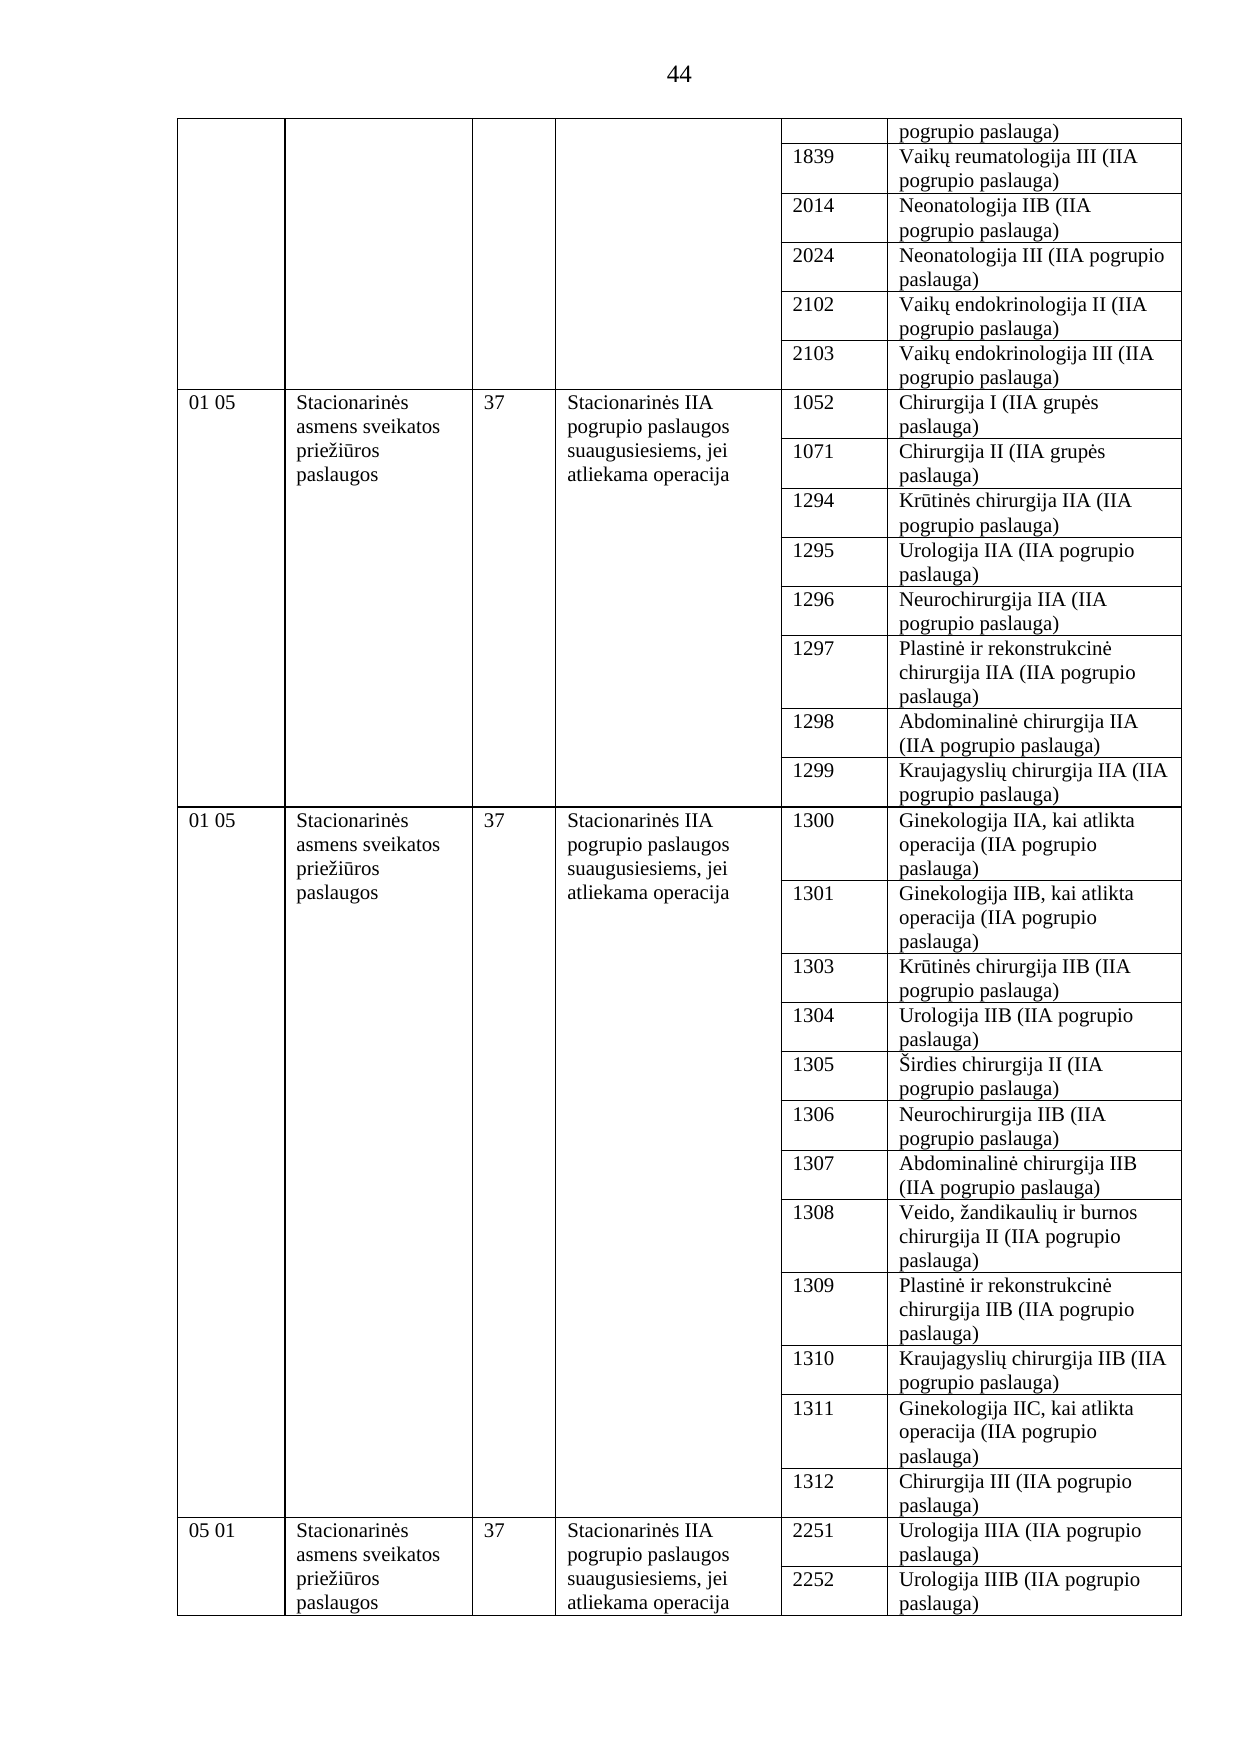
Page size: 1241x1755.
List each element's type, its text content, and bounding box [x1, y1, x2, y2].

table_cell 1306 [782, 1101, 887, 1149]
table_cell Kraujagyslių chirurgija IIA (IIA pogrupio paslauga) [888, 758, 1181, 806]
table_cell 1312 [782, 1469, 887, 1517]
table_cell Plastinė ir rekonstrukcinė chirurgija IIB (IIA pogrupio paslauga) [888, 1273, 1181, 1345]
table_cell 1298 [782, 709, 887, 757]
table_cell 2251 [782, 1518, 887, 1566]
table_cell Stacionarinės IIA pogrupio paslaugos suaugusiesiems, jei atliekama operacija [556, 390, 781, 806]
table_cell Stacionarinės IIA pogrupio paslaugos suaugusiesiems, jei atliekama operacija [556, 1518, 781, 1615]
table_cell 1307 [782, 1151, 887, 1199]
table_cell 1295 [782, 538, 887, 586]
table_cell [782, 119, 887, 143]
table_cell 01 05 [178, 390, 284, 806]
table_cell 37 [473, 808, 555, 1517]
table_cell 05 01 [178, 1518, 284, 1615]
table_cell Neurochirurgija IIB (IIA pogrupio paslauga) [888, 1101, 1181, 1149]
table_cell 37 [473, 390, 555, 806]
table_cell 2024 [782, 243, 887, 291]
table_cell 1839 [782, 144, 887, 192]
table_cell 1071 [782, 439, 887, 487]
table_cell Abdominalinė chirurgija IIB (IIA pogrupio paslauga) [888, 1151, 1181, 1199]
table_cell 1310 [782, 1346, 887, 1394]
table_cell Chirurgija II (IIA grupės paslauga) [888, 439, 1181, 487]
table_cell [556, 119, 781, 389]
table_cell 1305 [782, 1052, 887, 1100]
table_cell Krūtinės chirurgija IIB (IIA pogrupio paslauga) [888, 954, 1181, 1002]
table_cell 1294 [782, 489, 887, 537]
table_cell Neurochirurgija IIA (IIA pogrupio paslauga) [888, 587, 1181, 635]
table_cell Stacionarinės IIA pogrupio paslaugos suaugusiesiems, jei atliekama operacija [556, 808, 781, 1517]
table_cell Kraujagyslių chirurgija IIB (IIA pogrupio paslauga) [888, 1346, 1181, 1394]
table_cell 1297 [782, 636, 887, 708]
table_cell pogrupio paslauga) [888, 119, 1181, 143]
table_cell Vaikų endokrinologija II (IIA pogrupio paslauga) [888, 292, 1181, 340]
table_cell Chirurgija I (IIA grupės paslauga) [888, 390, 1181, 438]
table_cell 2102 [782, 292, 887, 340]
table_cell [178, 119, 284, 389]
table_cell 01 05 [178, 808, 284, 1517]
table_cell Vaikų reumatologija III (IIA pogrupio paslauga) [888, 144, 1181, 192]
table_cell Stacionarinės asmens sveikatos priežiūros paslaugos [286, 808, 472, 1517]
table_cell Plastinė ir rekonstrukcinė chirurgija IIA (IIA pogrupio paslauga) [888, 636, 1181, 708]
table_cell 1296 [782, 587, 887, 635]
table_cell Neonatologija IIB (IIA pogrupio paslauga) [888, 194, 1181, 242]
table_cell 2103 [782, 341, 887, 389]
table_cell Urologija IIB (IIA pogrupio paslauga) [888, 1003, 1181, 1051]
table_cell Ginekologija IIB, kai atlikta operacija (IIA pogrupio paslauga) [888, 881, 1181, 953]
table_cell 1308 [782, 1200, 887, 1272]
table_cell Krūtinės chirurgija IIA (IIA pogrupio paslauga) [888, 489, 1181, 537]
table_cell 1311 [782, 1395, 887, 1468]
table_cell Urologija IIA (IIA pogrupio paslauga) [888, 538, 1181, 586]
table_cell 1052 [782, 390, 887, 438]
table_cell Abdominalinė chirurgija IIA (IIA pogrupio paslauga) [888, 709, 1181, 757]
table_cell 1301 [782, 881, 887, 953]
table_cell Vaikų endokrinologija III (IIA pogrupio paslauga) [888, 341, 1181, 389]
table_cell Stacionarinės asmens sveikatos priežiūros paslaugos [286, 1518, 472, 1615]
table_cell [286, 119, 472, 389]
table_cell Urologija IIIA (IIA pogrupio paslauga) [888, 1518, 1181, 1566]
table_cell Ginekologija IIA, kai atlikta operacija (IIA pogrupio paslauga) [888, 808, 1181, 880]
table_cell Veido, žandikaulių ir burnos chirurgija II (IIA pogrupio paslauga) [888, 1200, 1181, 1272]
table_cell Urologija IIIB (IIA pogrupio paslauga) [888, 1567, 1181, 1615]
table_cell Neonatologija III (IIA pogrupio paslauga) [888, 243, 1181, 291]
table_cell 37 [473, 1518, 555, 1615]
table_cell [473, 119, 555, 389]
table_cell 1303 [782, 954, 887, 1002]
table_cell 2252 [782, 1567, 887, 1615]
table_cell Stacionarinės asmens sveikatos priežiūros paslaugos [286, 390, 472, 806]
table_cell 1309 [782, 1273, 887, 1345]
table_cell 2014 [782, 194, 887, 242]
table_cell Širdies chirurgija II (IIA pogrupio paslauga) [888, 1052, 1181, 1100]
table_cell Ginekologija IIC, kai atlikta operacija (IIA pogrupio paslauga) [888, 1395, 1181, 1468]
table_cell 1304 [782, 1003, 887, 1051]
table_cell 1300 [782, 808, 887, 880]
table_cell Chirurgija III (IIA pogrupio paslauga) [888, 1469, 1181, 1517]
table_cell 1299 [782, 758, 887, 806]
